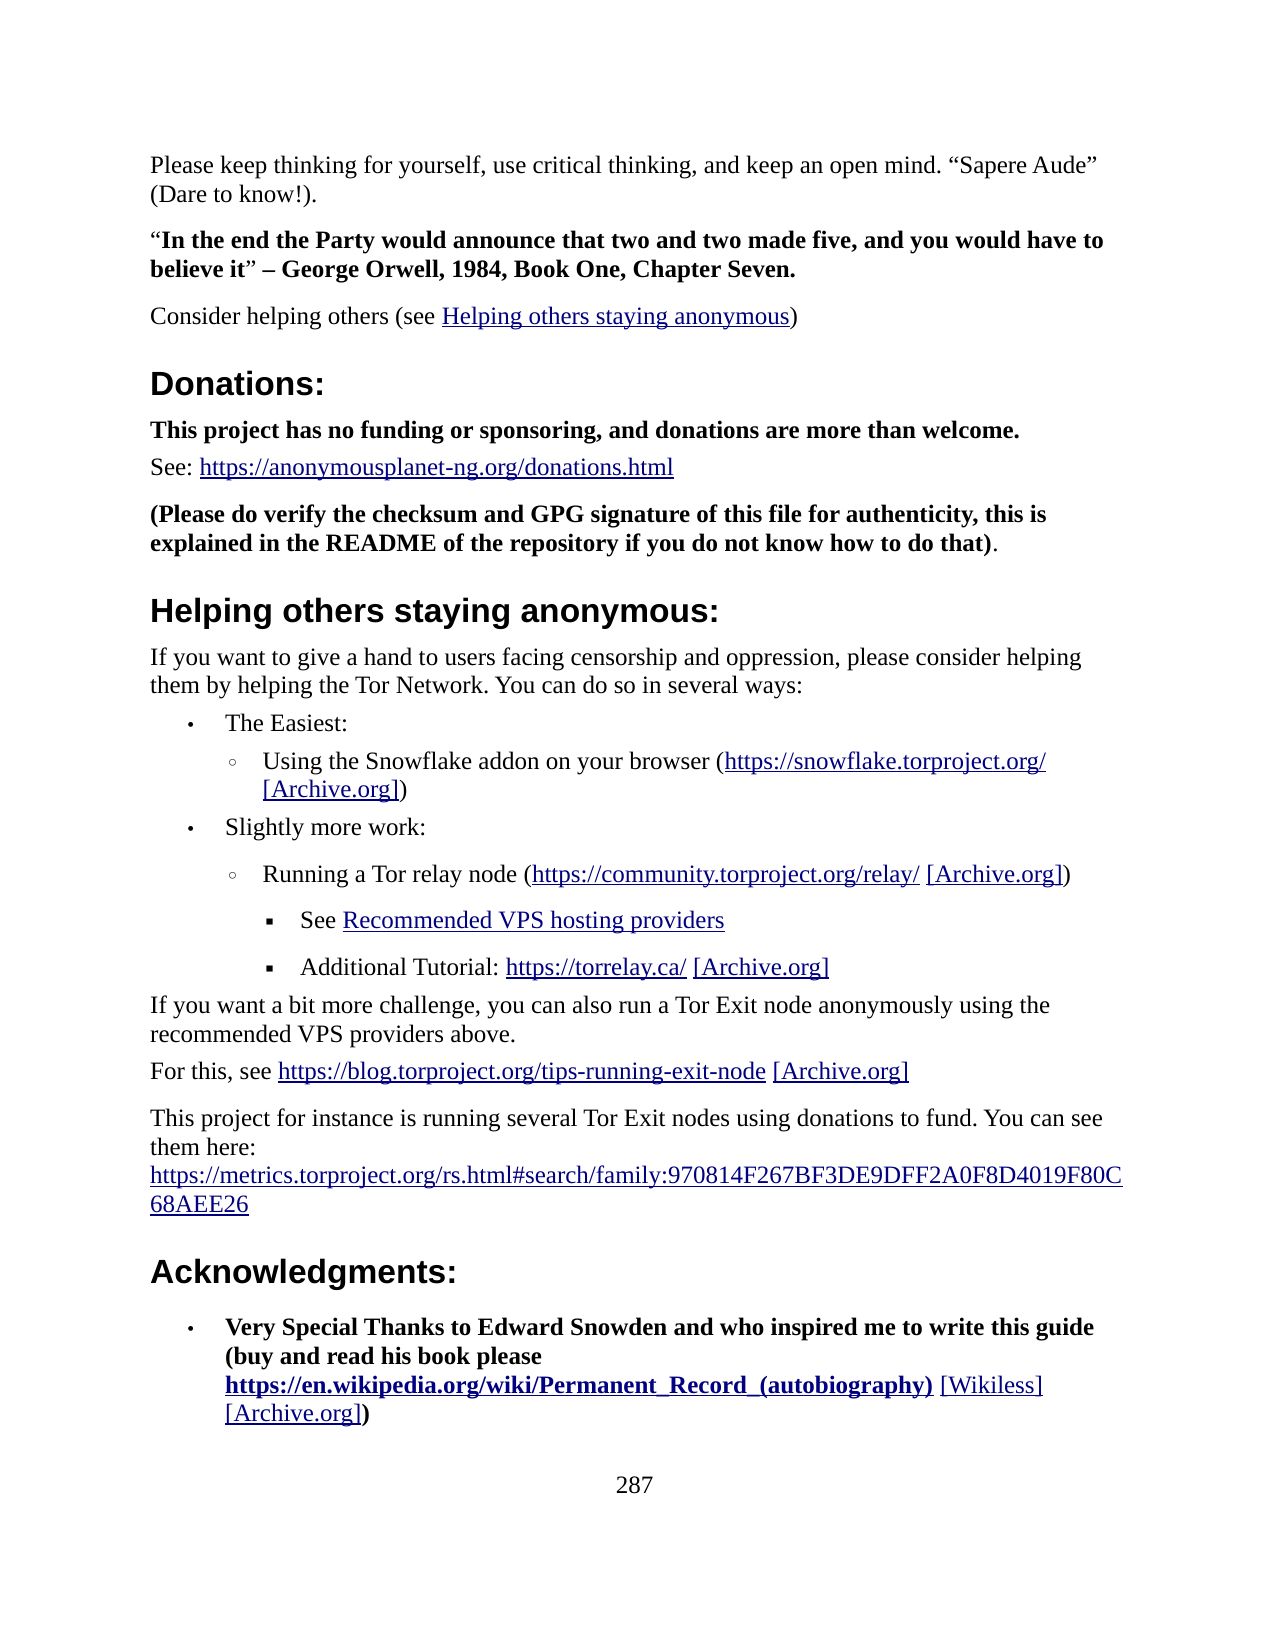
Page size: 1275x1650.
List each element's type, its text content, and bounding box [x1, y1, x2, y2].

text “In the end the Party would announce that two and two made five, and you would have to believe it” – George Orwell, 1984, Book One, Chapter Seven. [150, 225, 1125, 283]
text (Please do verify the checksum and GPG signature of this file for authenticity, this is explained in the README of the repository if you do not know how to do that). [150, 499, 1125, 557]
list See Recommended VPS hosting providers [262, 906, 1125, 934]
list The Easiest: [187, 708, 1125, 737]
text If you want to give a hand to users facing censorship and oppression, please consider helping them by helping the Tor Network. You can do so in several ways: [150, 642, 1125, 699]
subtitle Donations: [150, 363, 1125, 402]
text Please keep thinking for yourself, use critical thinking, and keep an open mind. “Sapere Aude” (Dare to know!). [150, 150, 1125, 207]
text Consider helping others (see Helping others staying anonymous) [150, 301, 1125, 329]
text For this, see https://blog.torproject.org/tips-running-exit-node [Archive.org] [150, 1056, 1125, 1085]
subtitle Acknowledgments: [150, 1252, 1125, 1291]
text This project for instance is running several Tor Exit nodes using donations to fund. You can see them here: https://metrics.torproject.org/rs.html#search/family:970814F267BF3DE9DFF2A0F8D4019F80C68AEE26 [150, 1103, 1125, 1218]
text This project has no funding or sponsoring, and donations are more than welcome. [150, 415, 1125, 443]
text See: https://anonymousplanet-ng.org/donations.html [150, 452, 1125, 481]
list Very Special Thanks to Edward Snowden and who inspired me to write this guide (buy and read his book please https://en.wikipedia.org/wiki/Permanent_Record_(autobiography) [Wikiless] [Archive.org]) [187, 1312, 1125, 1427]
text If you want a bit more challenge, you can also run a Tor Exit node anonymously using the recommended VPS providers above. [150, 990, 1125, 1047]
list Using the Snowflake addon on your browser (https://snowflake.torproject.org/ [Archive.org]) [225, 746, 1125, 803]
list Running a Tor relay node (https://community.torproject.org/relay/ [Archive.org]) [225, 859, 1125, 888]
list Additional Tutorial: https://torrelay.ca/ [Archive.org] [262, 952, 1125, 981]
list Slightly more work: [187, 812, 1125, 841]
subtitle Helping others staying anonymous: [150, 591, 1125, 629]
